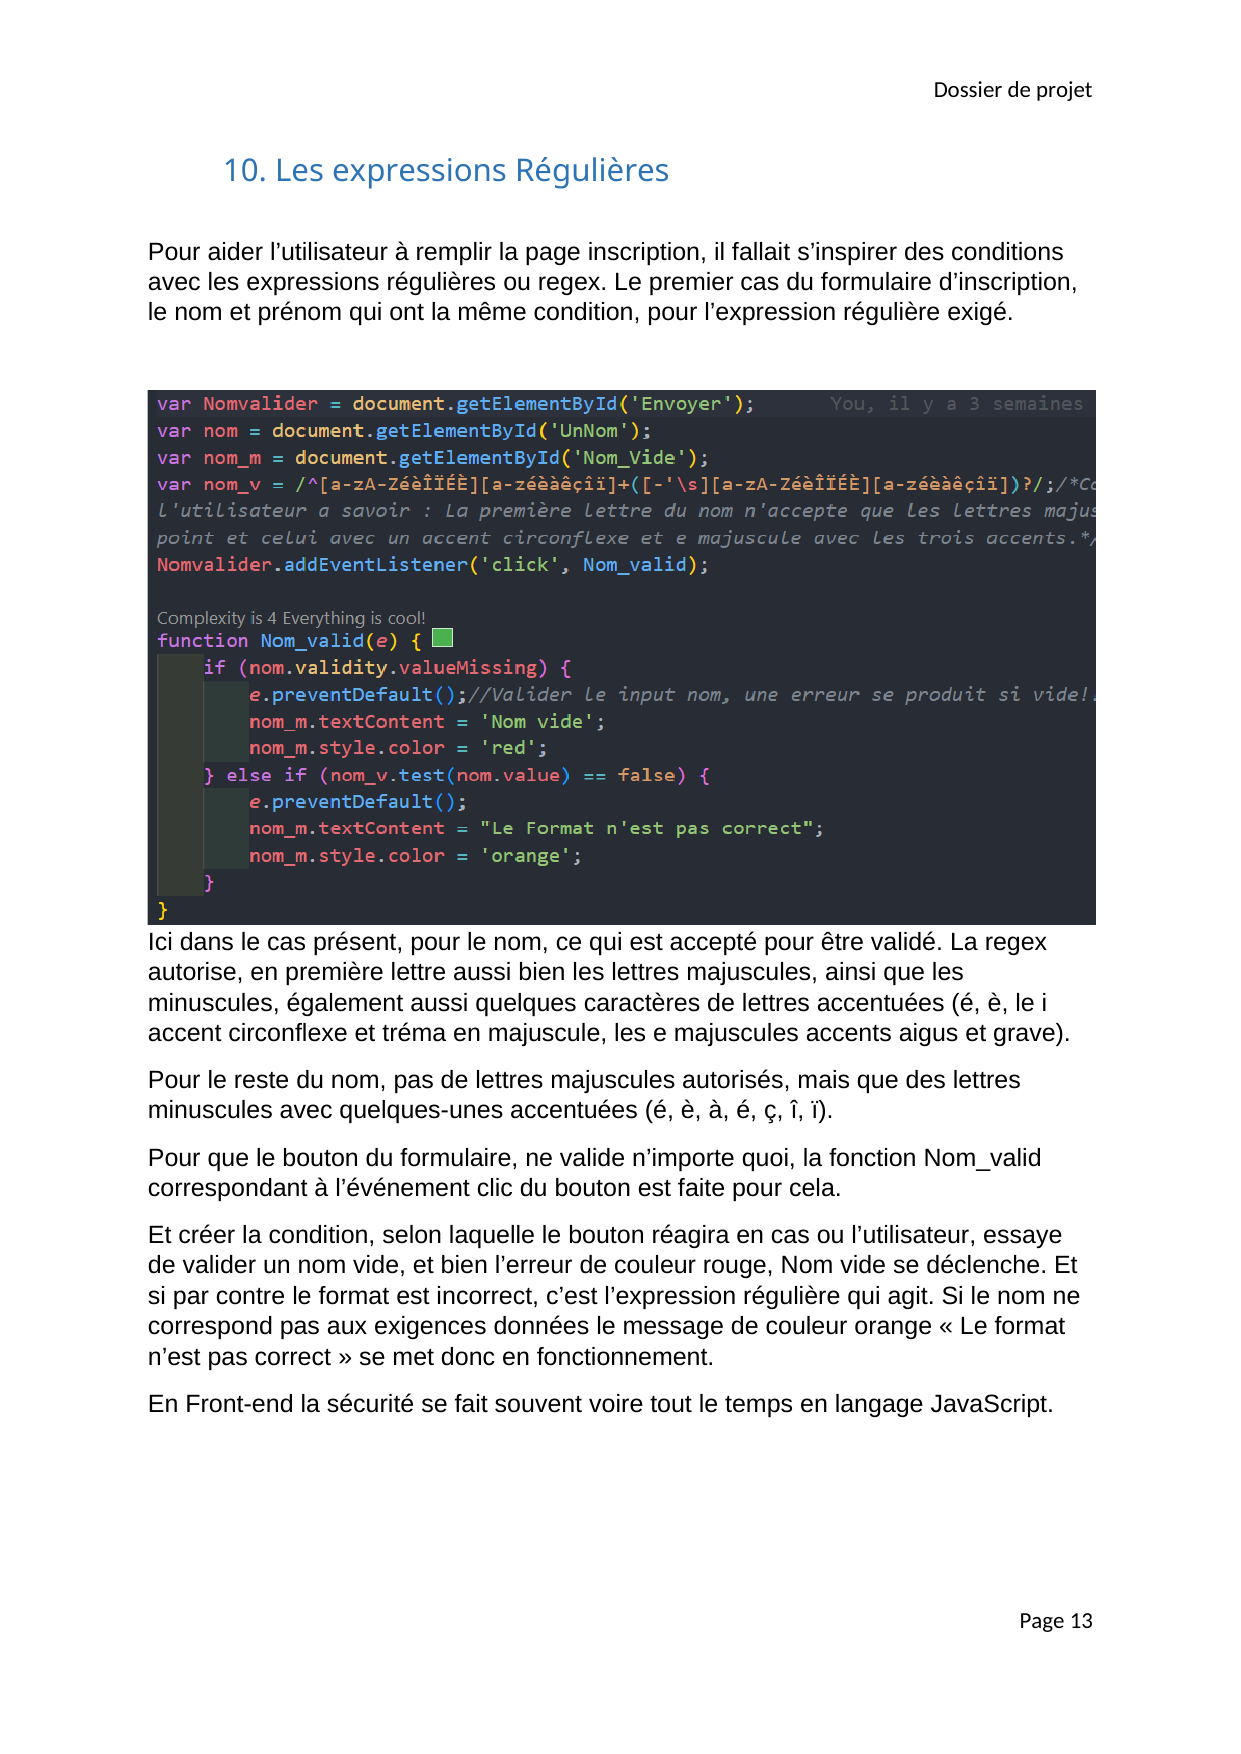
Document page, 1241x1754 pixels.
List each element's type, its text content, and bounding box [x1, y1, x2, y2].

subtitle 10. Les expressions Régulières [223, 148, 1093, 190]
text Pour aider l’utilisateur à remplir la page inscription, il fallait s’inspirer des conditions avec les expressions régulières ou regex. Le premier cas du formulaire d’inscription, le nom et prénom qui ont la même condition, pour l’expression régulière exigé. [148, 237, 1093, 326]
text Et créer la condition, selon laquelle le bouton réagira en cas ou l’utilisateur, essaye de valider un nom vide, et bien l’erreur de couleur rouge, Nom vide se déclenche. Et si par contre le format est incorrect, c’est l’expression régulière qui agit. Si le nom ne correspond pas aux exigences données le message de couleur orange « Le format n’est pas correct » se met donc en fonctionnement. [148, 1220, 1093, 1370]
text En Front-end la sécurité se fait souvent voire tout le temps en langage JavaScript. [148, 1389, 1093, 1417]
text Pour que le bouton du formulaire, ne valide n’importe quoi, la fonction Nom_valid correspondant à l’événement clic du bouton est faite pour cela. [148, 1142, 1093, 1202]
text Ici dans le cas présent, pour le nom, ce qui est accepté pour être validé. La regex autorise, en première lettre aussi bien les lettres majuscules, ainsi que les minuscules, également aussi quelques caractères de lettres accentuées (é, è, le i accent circonflexe et tréma en majuscule, les e majuscules accents aigus et grave). [148, 925, 1093, 1047]
text Pour le reste du nom, pas de lettres majuscules autorisés, mais que des lettres minuscules avec quelques-unes accentuées (é, è, à, é, ç, î, ï). [148, 1065, 1093, 1124]
